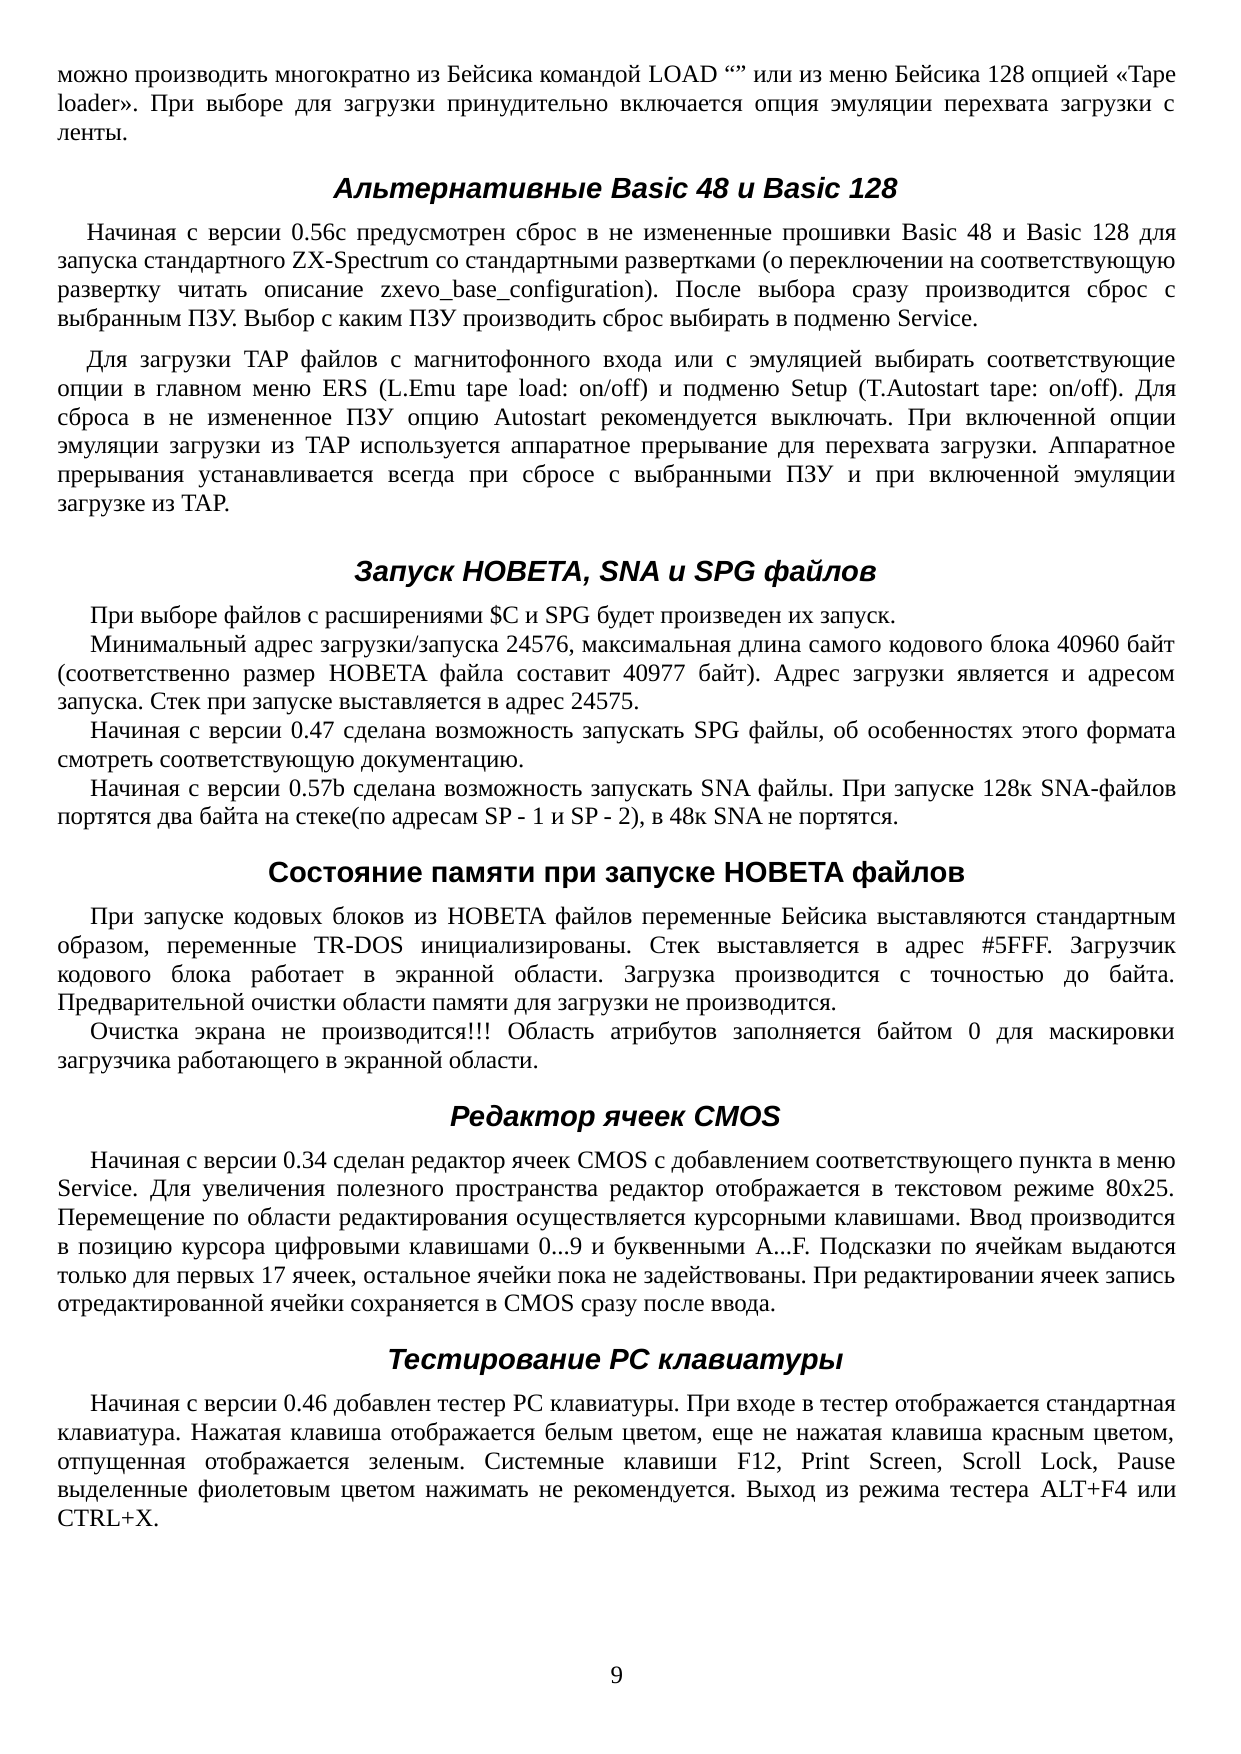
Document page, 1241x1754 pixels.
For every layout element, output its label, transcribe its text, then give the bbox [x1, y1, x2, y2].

text Начиная с версии 0.34 сделан редактор ячеек CMOS с добавлением соответствующего пункта в меню Service. Для увеличения полезного пространства редактор отображается в текстовом режиме 80х25. Перемещение по области редактирования осуществляется курсорными клавишами. Ввод производится в позицию курсора цифровыми клавишами 0...9 и буквенными A...F. Подсказки по ячейкам выдаются только для первых 17 ячеек, остальное ячейки пока не задействованы. При редактировании ячеек запись отредактированной ячейки сохраняется в CMOS сразу после ввода. [57, 1145, 1176, 1317]
text Начиная с версии 0.46 добавлен тестер PC клавиатуры. При входе в тестер отображается стандартная клавиатура. Нажатая клавиша отображается белым цветом, еще не нажатая клавиша красным цветом, отпущенная отображается зеленым. Системные клавиши F12, Print Screen, Scroll Lock, Pause выделенные фиолетовым цветом нажимать не рекомендуется. Выход из режима тестера ALT+F4 или CTRL+X. [57, 1388, 1176, 1532]
text Очистка экрана не производится!!! Область атрибутов заполняется байтом 0 для маскировки загрузчика работающего в экранной области. [57, 1016, 1176, 1074]
text Начиная с версии 0.57b сделана возможность запускать SNA файлы. При запуске 128к SNA-файлов портятся два байта на стеке(по адресам SP - 1 и SP - 2), в 48к SNA не портятся. [57, 773, 1176, 830]
text Начиная с версии 0.47 сделана возможность запускать SPG файлы, об особенностях этого формата смотреть соответствующую документацию. [57, 715, 1176, 773]
text Начиная с версии 0.56c предусмотрен сброс в не измененные прошивки Basic 48 и Basic 128 для запуска стандартного ZX-Spectrum со стандартными развертками (о переключении на соответствующую развертку читать описание zxevo_base_configuration). После выбора сразу производится сброс с выбранным ПЗУ. Выбор с каким ПЗУ производить сброс выбирать в подменю Service. [57, 217, 1176, 332]
subtitle Альтернативные Basic 48 и Basic 128 [57, 171, 1176, 204]
text можно производить многократно из Бейсика командой LOAD “” или из меню Бейсика 128 опцией «Tape loader». При выборе для загрузки принудительно включается опция эмуляции перехвата загрузки с ленты. [57, 59, 1176, 146]
subtitle Запуск HOBETA, SNA и SPG файлов [57, 554, 1176, 588]
text Для загрузки TAP файлов с магнитофонного входа или с эмуляцией выбирать соответствующие опции в главном меню ERS (L.Emu tape load: on/off) и подменю Setup (T.Autostart tape: on/off). Для сброса в не измененное ПЗУ опцию Autostart рекомендуется выключать. При включенной опции эмуляции загрузки из TAP используется аппаратное прерывание для перехвата загрузки. Аппаратное прерывания устанавливается всегда при сбросе с выбранными ПЗУ и при включенной эмуляции загрузке из TAP. [57, 344, 1176, 517]
subtitle Тестирование PC клавиатуры [57, 1342, 1176, 1376]
subtitle Редактор ячеек CMOS [57, 1099, 1176, 1132]
subtitle Состояние памяти при запуске HOBETA файлов [57, 855, 1176, 889]
text При запуске кодовых блоков из HOBETA файлов переменные Бейсика выставляются стандартным образом, переменные TR-DOS инициализированы. Стек выставляется в адрес #5FFF. Загрузчик кодового блока работает в экранной области. Загрузка производится с точностью до байта. Предварительной очистки области памяти для загрузки не производится. [57, 901, 1176, 1016]
text Минимальный адрес загрузки/запуска 24576, максимальная длина самого кодового блока 40960 байт (соответственно размер HOBETA файла составит 40977 байт). Адрес загрузки является и адресом запуска. Стек при запуске выставляется в адрес 24575. [57, 629, 1176, 715]
text При выборе файлов с расширениями $C и SPG будет произведен их запуск. [57, 600, 1176, 629]
